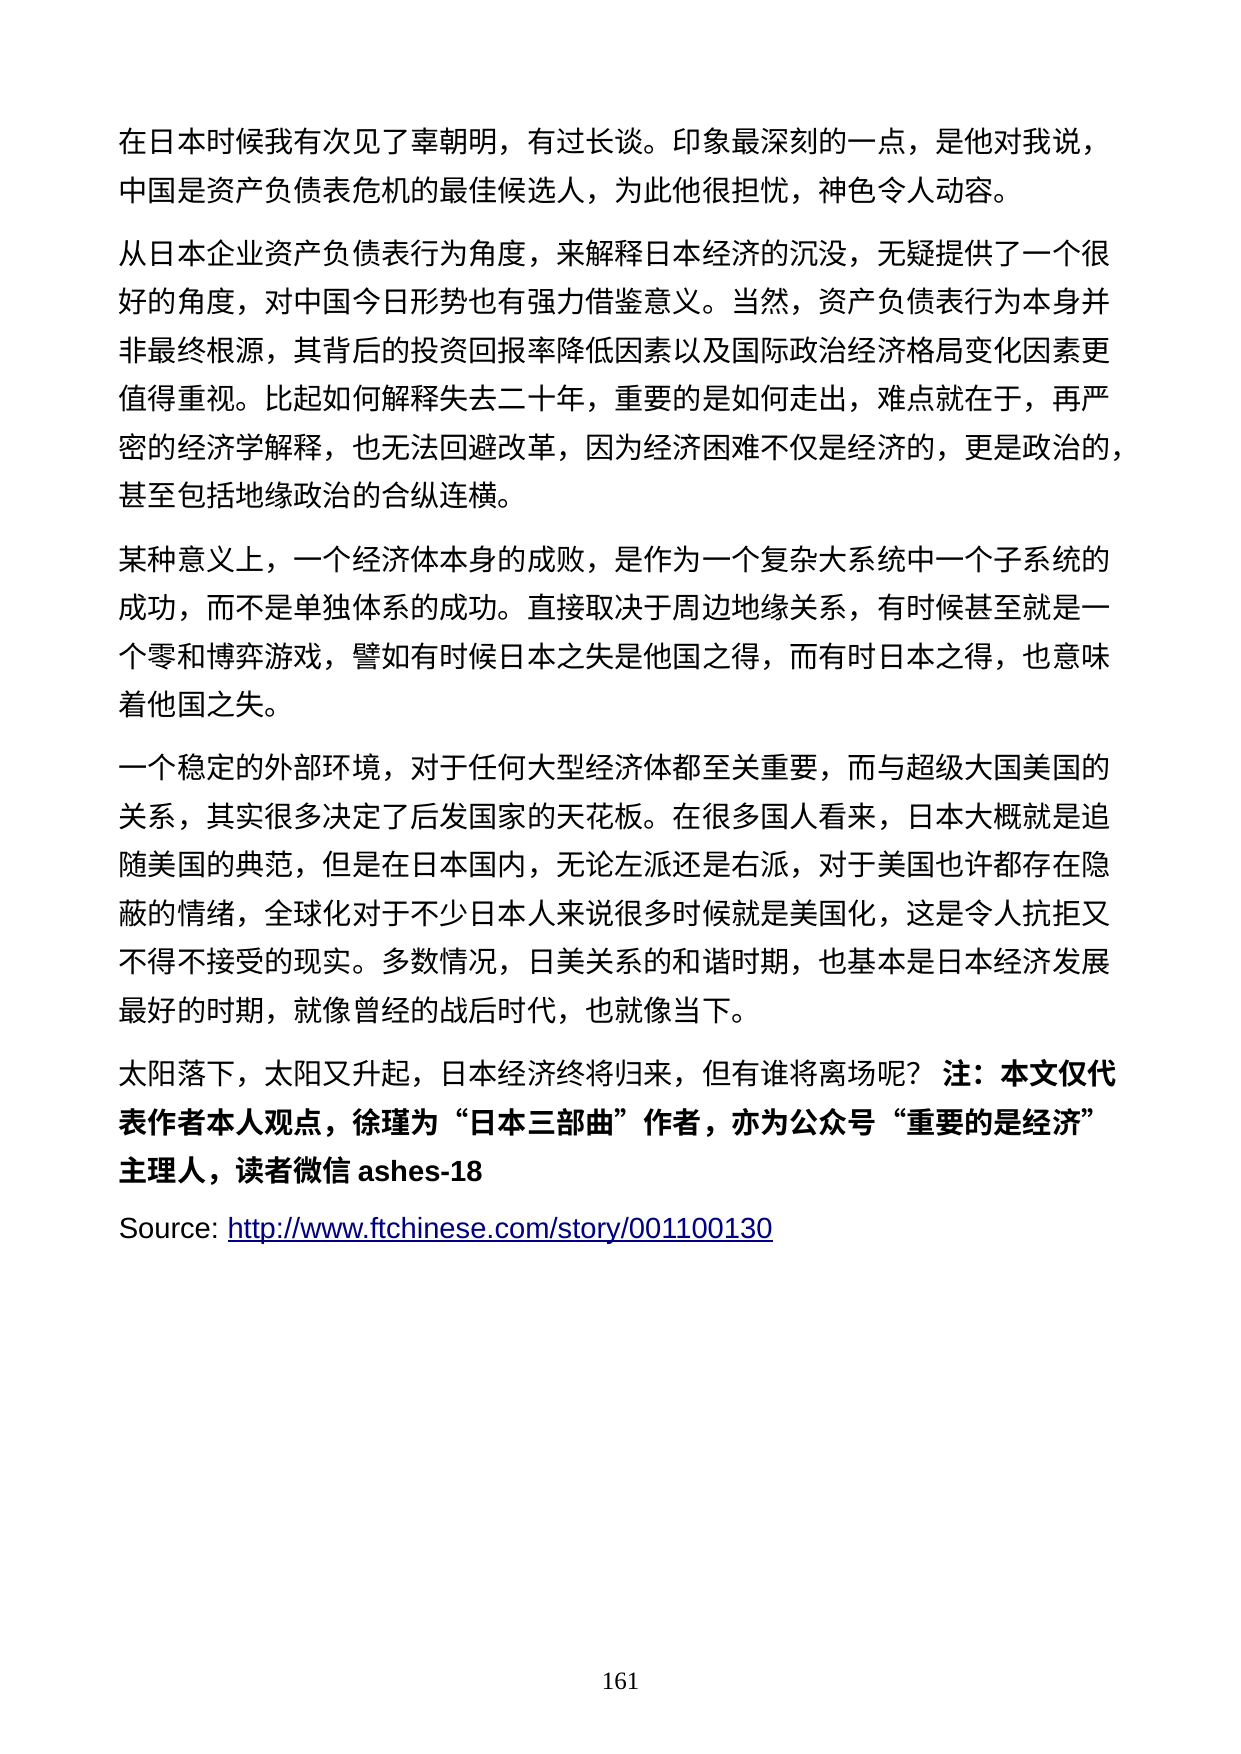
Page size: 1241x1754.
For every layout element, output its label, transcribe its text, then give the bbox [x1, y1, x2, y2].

text 某种意义上，一个经济体本身的成败，是作为一个复杂大系统中一个子系统的成功，而不是单独体系的成功。直接取决于周边地缘关系，有时候甚至就是一个零和博弈游戏，譬如有时候日本之失是他国之得，而有时日本之得，也意味着他国之失。 [118, 536, 1122, 724]
text 从日本企业资产负债表行为角度，来解释日本经济的沉没，无疑提供了一个很好的角度，对中国今日形势也有强力借鉴意义。当然，资产负债表行为本身并非最终根源，其背后的投资回报率降低因素以及国际政治经济格局变化因素更值得重视。比起如何解释失去二十年，重要的是如何走出，难点就在于，再严密的经济学解释，也无法回避改革，因为经济困难不仅是经济的，更是政治的，甚至包括地缘政治的合纵连横。 [118, 230, 1122, 515]
text Source: http://www.ftchinese.com/story/001100130 [118, 1211, 1122, 1244]
text 一个稳定的外部环境，对于任何大型经济体都至关重要，而与超级大国美国的关系，其实很多决定了后发国家的天花板。在很多国人看来，日本大概就是追随美国的典范，但是在日本国内，无论左派还是右派，对于美国也许都存在隐蔽的情绪，全球化对于不少日本人来说很多时候就是美国化，这是令人抗拒又不得不接受的现实。多数情况，日美关系的和谐时期，也基本是日本经济发展最好的时期，就像曾经的战后时代，也就像当下。 [118, 745, 1122, 1030]
text 太阳落下，太阳又升起，日本经济终将归来，但有谁将离场呢？ 注：本文仅代表作者本人观点，徐瑾为“日本三部曲”作者，亦为公众号“重要的是经济”主理人，读者微信ashes-18 [118, 1051, 1122, 1190]
text 在日本时候我有次见了辜朝明，有过长谈。印象最深刻的一点，是他对我说，中国是资产负债表危机的最佳候选人，为此他很担忧，神色令人动容。 [118, 118, 1122, 209]
